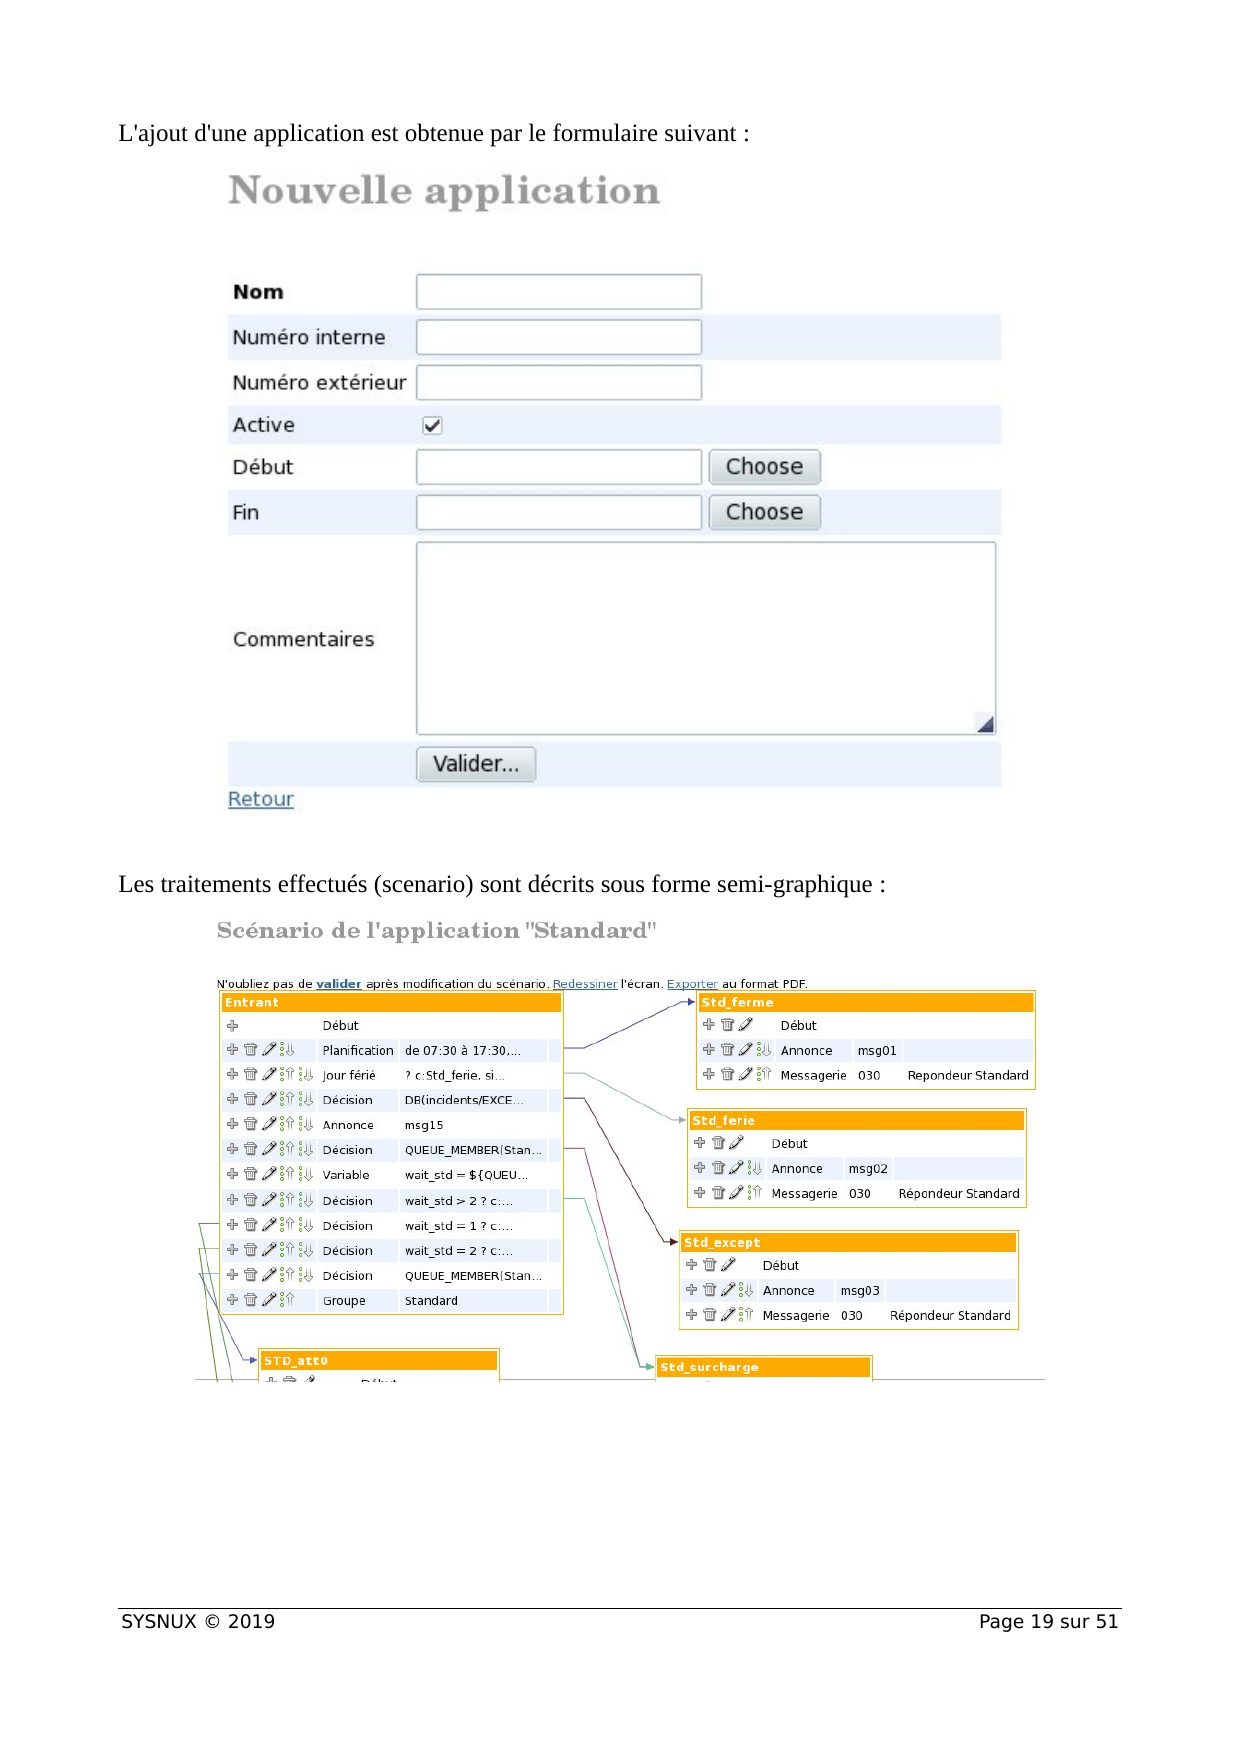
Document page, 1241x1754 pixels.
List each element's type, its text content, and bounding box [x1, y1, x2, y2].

text Les traitements effectués (scenario) sont décrits sous forme semi-graphique : [118, 869, 1122, 898]
picture [216, 163, 1024, 828]
picture [195, 910, 1045, 1382]
text L'ajout d'une application est obtenue par le formulaire suivant : [118, 118, 1122, 147]
